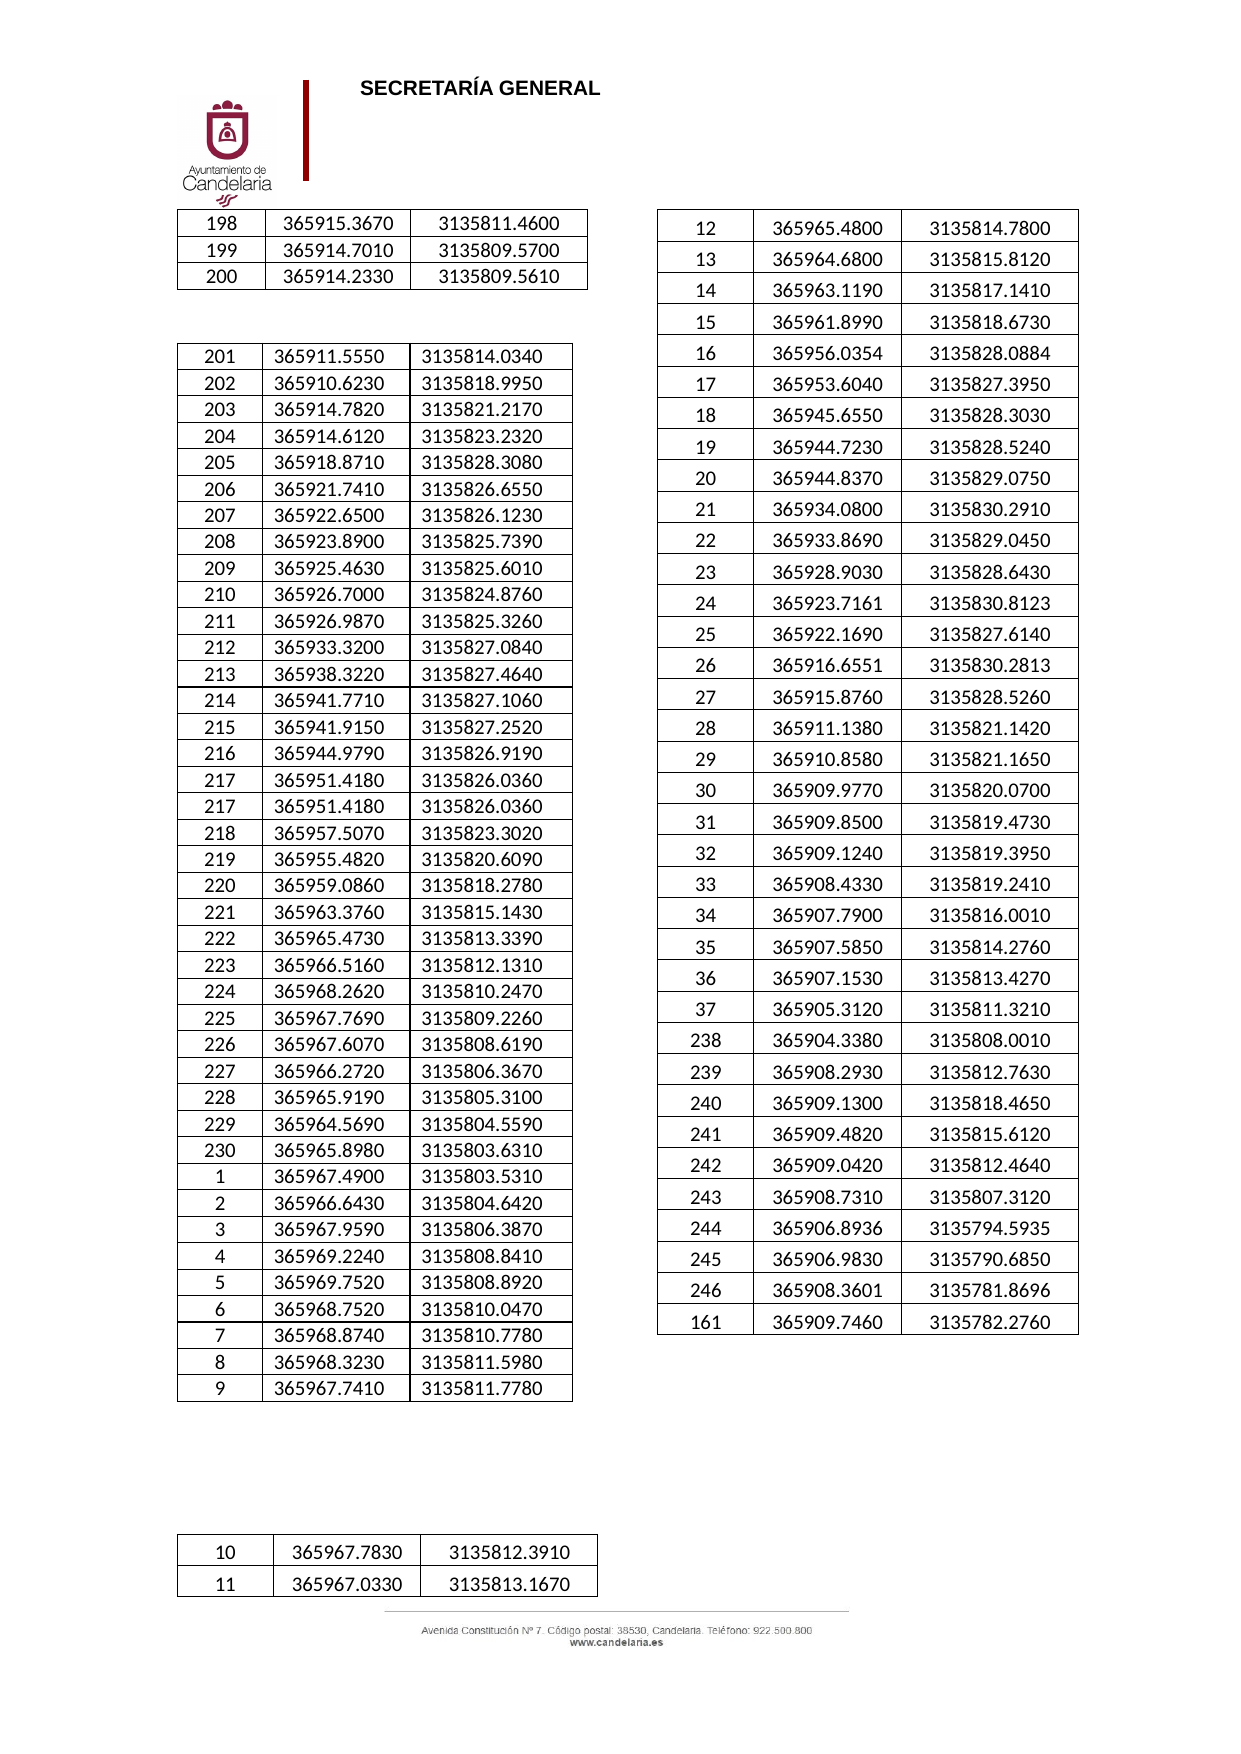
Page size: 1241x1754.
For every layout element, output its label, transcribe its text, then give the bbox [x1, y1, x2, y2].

table_cell 5 [178, 1270, 262, 1295]
table_cell 3135813.4270 [902, 960, 1078, 991]
table_cell 365918.8710 [263, 449, 409, 475]
table_cell 9 [178, 1375, 262, 1401]
table_cell 3135808.8410 [411, 1243, 572, 1268]
table_cell 365914.6120 [263, 423, 409, 448]
table_cell 1 [178, 1164, 262, 1189]
table_cell 3135826.0360 [411, 767, 572, 792]
table_cell 12 [658, 210, 753, 241]
table_cell 30 [658, 773, 753, 803]
table_cell 3135828.0884 [902, 335, 1078, 366]
table_cell 218 [178, 820, 262, 845]
table_cell 3135782.2760 [902, 1304, 1078, 1334]
table_cell 365923.8900 [263, 529, 409, 554]
table_cell 206 [178, 476, 262, 501]
table_cell 365965.4800 [754, 210, 901, 241]
table_cell 365964.6800 [754, 242, 901, 272]
table_cell 244 [658, 1210, 753, 1241]
table_cell 3135812.7630 [902, 1054, 1078, 1084]
table_cell 3135808.0010 [902, 1023, 1078, 1053]
table_cell 230 [178, 1137, 262, 1163]
table_cell 3135810.0470 [411, 1296, 572, 1321]
table_cell 365908.7310 [754, 1179, 901, 1209]
table_cell 3135829.0450 [902, 523, 1078, 553]
table_cell 365915.8760 [754, 679, 901, 709]
table_cell 365941.9150 [263, 714, 409, 739]
table_cell 27 [658, 679, 753, 709]
table_cell 3135819.4730 [902, 804, 1078, 834]
table_cell 365944.9790 [263, 740, 409, 766]
table_cell 3135809.5700 [411, 237, 587, 262]
table_cell 204 [178, 423, 262, 448]
table_cell 3135828.3080 [411, 449, 572, 475]
table_cell 365944.8370 [754, 460, 901, 491]
table_cell 3135811.7780 [411, 1375, 572, 1401]
table_cell 3135812.4640 [902, 1148, 1078, 1178]
table_cell 3135809.2260 [411, 1005, 572, 1030]
table_cell 3135828.5260 [902, 679, 1078, 709]
table_cell 24 [658, 585, 753, 616]
table_cell 3135814.7800 [902, 210, 1078, 241]
table_cell 246 [658, 1273, 753, 1303]
table_cell 3135825.6010 [411, 555, 572, 581]
table_cell 3135804.5590 [411, 1111, 572, 1136]
table_cell 19 [658, 429, 753, 459]
table_cell 365907.1530 [754, 960, 901, 991]
table_cell 365916.6551 [754, 648, 901, 678]
table_cell 3135813.1670 [421, 1566, 597, 1596]
table_cell 3135827.2520 [411, 714, 572, 739]
table_cell 3135781.8696 [902, 1273, 1078, 1303]
table_cell 365933.3200 [263, 635, 409, 660]
table_cell 242 [658, 1148, 753, 1178]
table_cell 3135824.8760 [411, 582, 572, 607]
table_cell 8 [178, 1349, 262, 1374]
table_cell 365968.7520 [263, 1296, 409, 1321]
table_cell 365914.7010 [266, 237, 410, 262]
table_cell 3135827.6140 [902, 617, 1078, 647]
table_cell 3135816.0010 [902, 898, 1078, 928]
table_cell 365944.7230 [754, 429, 901, 459]
table_cell 365909.9770 [754, 773, 901, 803]
table_cell 32 [658, 835, 753, 866]
table_cell 6 [178, 1296, 262, 1321]
table_cell 3135818.2780 [411, 873, 572, 898]
table_cell 365964.5690 [263, 1111, 409, 1136]
table_cell 36 [658, 960, 753, 991]
table_cell 365909.1300 [754, 1085, 901, 1116]
table_cell 365951.4180 [263, 793, 409, 819]
table_cell 365922.1690 [754, 617, 901, 647]
table_cell 3135828.5240 [902, 429, 1078, 459]
table_cell 365965.4730 [263, 926, 409, 951]
table_cell 203 [178, 396, 262, 422]
table_cell 365969.2240 [263, 1243, 409, 1268]
table_cell 365968.3230 [263, 1349, 409, 1374]
table_cell 228 [178, 1084, 262, 1110]
table_cell 365938.3220 [263, 661, 409, 686]
table_cell 365910.8580 [754, 742, 901, 772]
table_cell 365909.1240 [754, 835, 901, 866]
table_cell 365934.0800 [754, 492, 901, 522]
table_cell 3135810.2470 [411, 979, 572, 1004]
table_cell 3135790.6850 [902, 1242, 1078, 1272]
table_cell 3135828.3030 [902, 398, 1078, 428]
table_cell 240 [658, 1085, 753, 1116]
table_cell 224 [178, 979, 262, 1004]
table_cell 365959.0860 [263, 873, 409, 898]
table_cell 243 [658, 1179, 753, 1209]
table_cell 365965.8980 [263, 1137, 409, 1163]
table_cell 365909.0420 [754, 1148, 901, 1178]
table_cell 3135826.6550 [411, 476, 572, 501]
table_cell 23 [658, 554, 753, 584]
table_cell 3135807.3120 [902, 1179, 1078, 1209]
table_cell 365969.7520 [263, 1270, 409, 1295]
table_cell 365966.6430 [263, 1190, 409, 1216]
table_cell 365904.3380 [754, 1023, 901, 1053]
table_cell 365966.2720 [263, 1058, 409, 1083]
table_cell 3135803.6310 [411, 1137, 572, 1163]
table_header 365967.7830 [274, 1535, 420, 1565]
table_cell 3135825.3260 [411, 608, 572, 633]
table_cell 214 [178, 688, 262, 713]
table_cell 223 [178, 952, 262, 977]
table_cell 7 [178, 1323, 262, 1348]
table_cell 227 [178, 1058, 262, 1083]
table_cell 220 [178, 873, 262, 898]
table_cell 3135809.5610 [411, 263, 587, 289]
table_cell 3135823.2320 [411, 423, 572, 448]
table_cell 365928.9030 [754, 554, 901, 584]
table_cell 238 [658, 1023, 753, 1053]
table_cell 365909.8500 [754, 804, 901, 834]
table_cell 3 [178, 1217, 262, 1242]
table_cell 365951.4180 [263, 767, 409, 792]
table_cell 365910.6230 [263, 370, 409, 395]
table_cell 3135826.9190 [411, 740, 572, 766]
table_cell 365967.7690 [263, 1005, 409, 1030]
table_cell 365914.7820 [263, 396, 409, 422]
table_cell 3135811.3210 [902, 992, 1078, 1022]
table_cell 3135806.3870 [411, 1217, 572, 1242]
table_cell 17 [658, 367, 753, 397]
table_cell 3135815.1430 [411, 899, 572, 924]
table_cell 215 [178, 714, 262, 739]
table_header 365911.5550 [263, 344, 409, 369]
table_cell 217 [178, 767, 262, 792]
table_cell 241 [658, 1117, 753, 1147]
table_cell 16 [658, 335, 753, 366]
table_cell 3135828.6430 [902, 554, 1078, 584]
table_cell 365908.3601 [754, 1273, 901, 1303]
table_cell 26 [658, 648, 753, 678]
table_cell 25 [658, 617, 753, 647]
table_cell 365967.4900 [263, 1164, 409, 1189]
table_cell 3135818.6730 [902, 304, 1078, 334]
table_cell 365925.4630 [263, 555, 409, 581]
table_cell 365921.7410 [263, 476, 409, 501]
table_cell 29 [658, 742, 753, 772]
table_cell 213 [178, 661, 262, 686]
table_cell 365968.8740 [263, 1323, 409, 1348]
table_cell 11 [178, 1566, 273, 1596]
table_cell 3135818.9950 [411, 370, 572, 395]
table_cell 3135821.2170 [411, 396, 572, 422]
table_cell 3135808.6190 [411, 1031, 572, 1057]
table_header 3135814.0340 [411, 344, 572, 369]
table_cell 209 [178, 555, 262, 581]
table_cell 3135818.4650 [902, 1085, 1078, 1116]
table_cell 3135821.1420 [902, 710, 1078, 741]
table_cell 365915.3670 [266, 210, 410, 236]
table_cell 365967.0330 [274, 1566, 420, 1596]
table_cell 3135815.6120 [902, 1117, 1078, 1147]
table_cell 365914.2330 [266, 263, 410, 289]
table_cell 365953.6040 [754, 367, 901, 397]
table_cell 226 [178, 1031, 262, 1057]
table_cell 3135811.5980 [411, 1349, 572, 1374]
table_cell 4 [178, 1243, 262, 1268]
table_cell 3135826.0360 [411, 793, 572, 819]
table_cell 3135805.3100 [411, 1084, 572, 1110]
table_cell 200 [178, 263, 265, 289]
table_cell 365961.8990 [754, 304, 901, 334]
table_cell 3135829.0750 [902, 460, 1078, 491]
table_cell 365926.7000 [263, 582, 409, 607]
table_cell 37 [658, 992, 753, 1022]
table_cell 3135827.1060 [411, 688, 572, 713]
table_cell 3135803.5310 [411, 1164, 572, 1189]
table_cell 211 [178, 608, 262, 633]
table_cell 365907.7900 [754, 898, 901, 928]
table_cell 245 [658, 1242, 753, 1272]
table_cell 239 [658, 1054, 753, 1084]
table_header 3135812.3910 [421, 1535, 597, 1565]
table_cell 365911.1380 [754, 710, 901, 741]
table_cell 3135827.0840 [411, 635, 572, 660]
table_cell 3135808.8920 [411, 1270, 572, 1295]
table_cell 365905.3120 [754, 992, 901, 1022]
table_cell 365967.7410 [263, 1375, 409, 1401]
table_cell 18 [658, 398, 753, 428]
table_cell 22 [658, 523, 753, 553]
table_cell 202 [178, 370, 262, 395]
table_cell 365966.5160 [263, 952, 409, 977]
table_cell 3135813.3390 [411, 926, 572, 951]
table_cell 198 [178, 210, 265, 236]
table_cell 28 [658, 710, 753, 741]
table_cell 3135806.3670 [411, 1058, 572, 1083]
table_cell 365922.6500 [263, 502, 409, 528]
table_cell 365908.2930 [754, 1054, 901, 1084]
table_cell 3135830.8123 [902, 585, 1078, 616]
table_cell 219 [178, 846, 262, 872]
table_cell 3135830.2813 [902, 648, 1078, 678]
table_cell 221 [178, 899, 262, 924]
table_cell 3135826.1230 [411, 502, 572, 528]
table_cell 3135823.3020 [411, 820, 572, 845]
table_cell 365907.5850 [754, 929, 901, 959]
table_cell 365968.2620 [263, 979, 409, 1004]
table_cell 205 [178, 449, 262, 475]
table_cell 3135827.3950 [902, 367, 1078, 397]
table_cell 365933.8690 [754, 523, 901, 553]
table_cell 3135814.2760 [902, 929, 1078, 959]
table_cell 33 [658, 867, 753, 897]
table_cell 365963.3760 [263, 899, 409, 924]
table_cell 15 [658, 304, 753, 334]
table_cell 210 [178, 582, 262, 607]
table_cell 14 [658, 273, 753, 303]
table_cell 13 [658, 242, 753, 272]
table_cell 3135815.8120 [902, 242, 1078, 272]
table_cell 3135812.1310 [411, 952, 572, 977]
table_header 10 [178, 1535, 273, 1565]
table_cell 216 [178, 740, 262, 766]
table_cell 365941.7710 [263, 688, 409, 713]
table_cell 3135819.3950 [902, 835, 1078, 866]
table_cell 229 [178, 1111, 262, 1136]
table_cell 3135820.0700 [902, 773, 1078, 803]
table_cell 207 [178, 502, 262, 528]
table_cell 3135830.2910 [902, 492, 1078, 522]
table_cell 34 [658, 898, 753, 928]
table_cell 3135825.7390 [411, 529, 572, 554]
table_cell 3135827.4640 [411, 661, 572, 686]
table_cell 365923.7161 [754, 585, 901, 616]
table_cell 365956.0354 [754, 335, 901, 366]
table_cell 365967.9590 [263, 1217, 409, 1242]
table_cell 3135810.7780 [411, 1323, 572, 1348]
table_cell 217 [178, 793, 262, 819]
table_cell 161 [658, 1304, 753, 1334]
table_cell 365955.4820 [263, 846, 409, 872]
table_cell 3135811.4600 [411, 210, 587, 236]
table_cell 3135817.1410 [902, 273, 1078, 303]
table_cell 365908.4330 [754, 867, 901, 897]
table_cell 20 [658, 460, 753, 491]
table_cell 365909.4820 [754, 1117, 901, 1147]
table_cell 225 [178, 1005, 262, 1030]
table_cell 222 [178, 926, 262, 951]
table_cell 3135820.6090 [411, 846, 572, 872]
table_cell 365963.1190 [754, 273, 901, 303]
table_cell 31 [658, 804, 753, 834]
table_cell 365906.8936 [754, 1210, 901, 1241]
table_cell 212 [178, 635, 262, 660]
table_cell 365926.9870 [263, 608, 409, 633]
table_cell 365957.5070 [263, 820, 409, 845]
table_cell 365945.6550 [754, 398, 901, 428]
table_cell 199 [178, 237, 265, 262]
table_cell 208 [178, 529, 262, 554]
table_cell 3135794.5935 [902, 1210, 1078, 1241]
table_cell 3135819.2410 [902, 867, 1078, 897]
table_cell 365965.9190 [263, 1084, 409, 1110]
table_cell 3135804.6420 [411, 1190, 572, 1216]
table_header 201 [178, 344, 262, 369]
table_cell 365967.6070 [263, 1031, 409, 1057]
table_cell 365909.7460 [754, 1304, 901, 1334]
table_cell 365906.9830 [754, 1242, 901, 1272]
table_cell 21 [658, 492, 753, 522]
table_cell 2 [178, 1190, 262, 1216]
table_cell 3135821.1650 [902, 742, 1078, 772]
table_cell 35 [658, 929, 753, 959]
